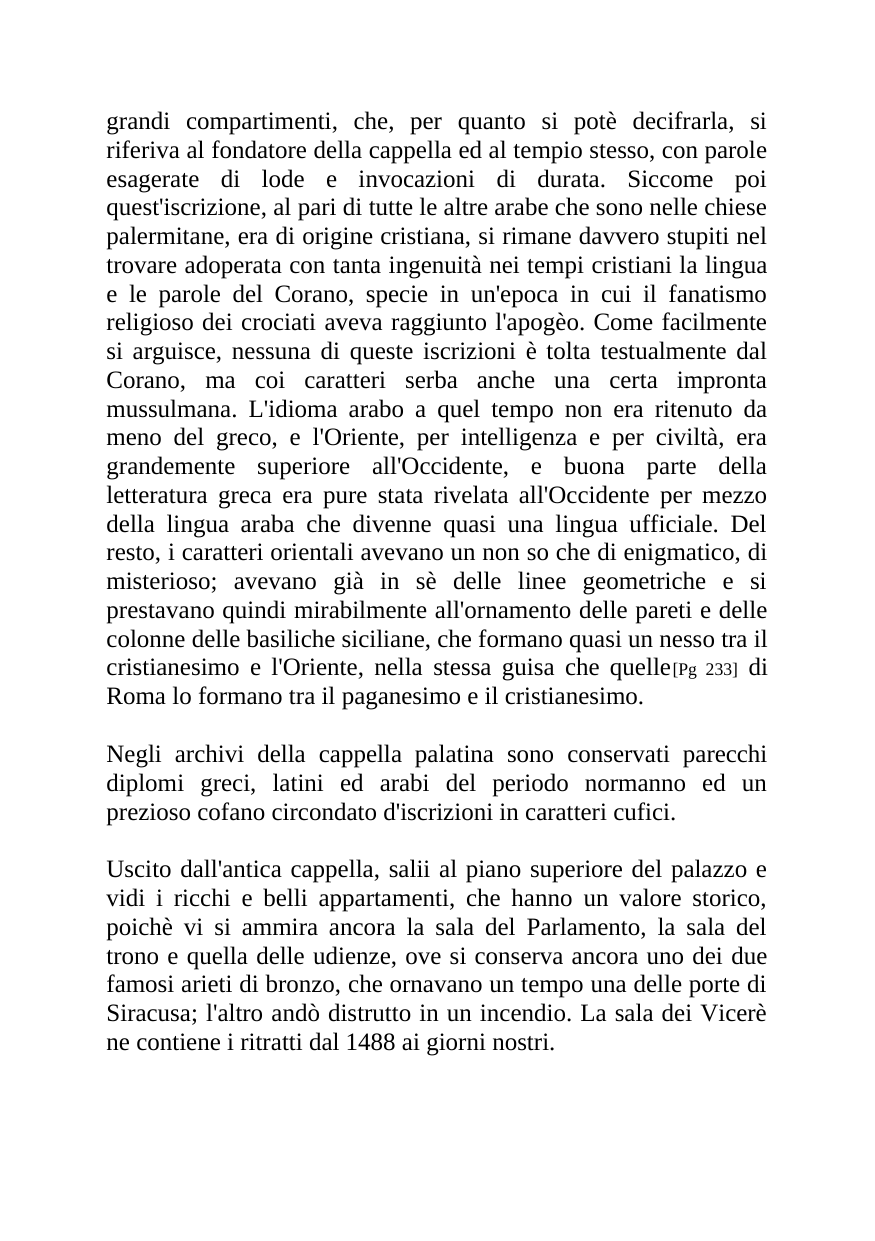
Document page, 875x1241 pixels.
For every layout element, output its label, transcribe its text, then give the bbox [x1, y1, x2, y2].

text Uscito dall'antica cappella, salii al piano superiore del palazzo e vidi i ricchi e belli appartamenti, che hanno un valore storico, poichè vi si ammira ancora la sala del Parlamento, la sala del trono e quella delle udienze, ove si conserva ancora uno dei due famosi arieti di bronzo, che ornavano un tempo una delle porte di Siracusa; l'altro andò distrutto in un incendio. La sala dei Vicerè ne contiene i ritratti dal 1488 ai giorni nostri. [106, 854, 768, 1056]
text grandi compartimenti, che, per quanto si potè decifrarla, si riferiva al fondatore della cappella ed al tempio stesso, con parole esagerate di lode e invocazioni di durata. Siccome poi quest'iscrizione, al pari di tutte le altre arabe che sono nelle chiese palermitane, era di origine cristiana, si rimane davvero stupiti nel trovare adoperata con tanta ingenuità nei tempi cristiani la lingua e le parole del Corano, specie in un'epoca in cui il fanatismo religioso dei crociati aveva raggiunto l'apogèo. Come facilmente si arguisce, nessuna di queste iscrizioni è tolta testualmente dal Corano, ma coi caratteri serba anche una certa impronta mussulmana. L'idioma arabo a quel tempo non era ritenuto da meno del greco, e l'Oriente, per intelligenza e per civiltà, era grandemente superiore all'Occidente, e buona parte della letteratura greca era pure stata rivelata all'Occidente per mezzo della lingua araba che divenne quasi una lingua ufficiale. Del resto, i caratteri orientali avevano un non so che di enigmatico, di misterioso; avevano già in sè delle linee geometriche e si prestavano quindi mirabilmente all'ornamento delle pareti e delle colonne delle basiliche siciliane, che formano quasi un nesso tra il cristianesimo e l'Oriente, nella stessa guisa che quelle[Pg 233] di Roma lo formano tra il paganesimo e il cristianesimo. [106, 106, 768, 710]
text Negli archivi della cappella palatina sono conservati parecchi diplomi greci, latini ed arabi del periodo normanno ed un prezioso cofano circondato d'iscrizioni in caratteri cufici. [106, 739, 768, 825]
